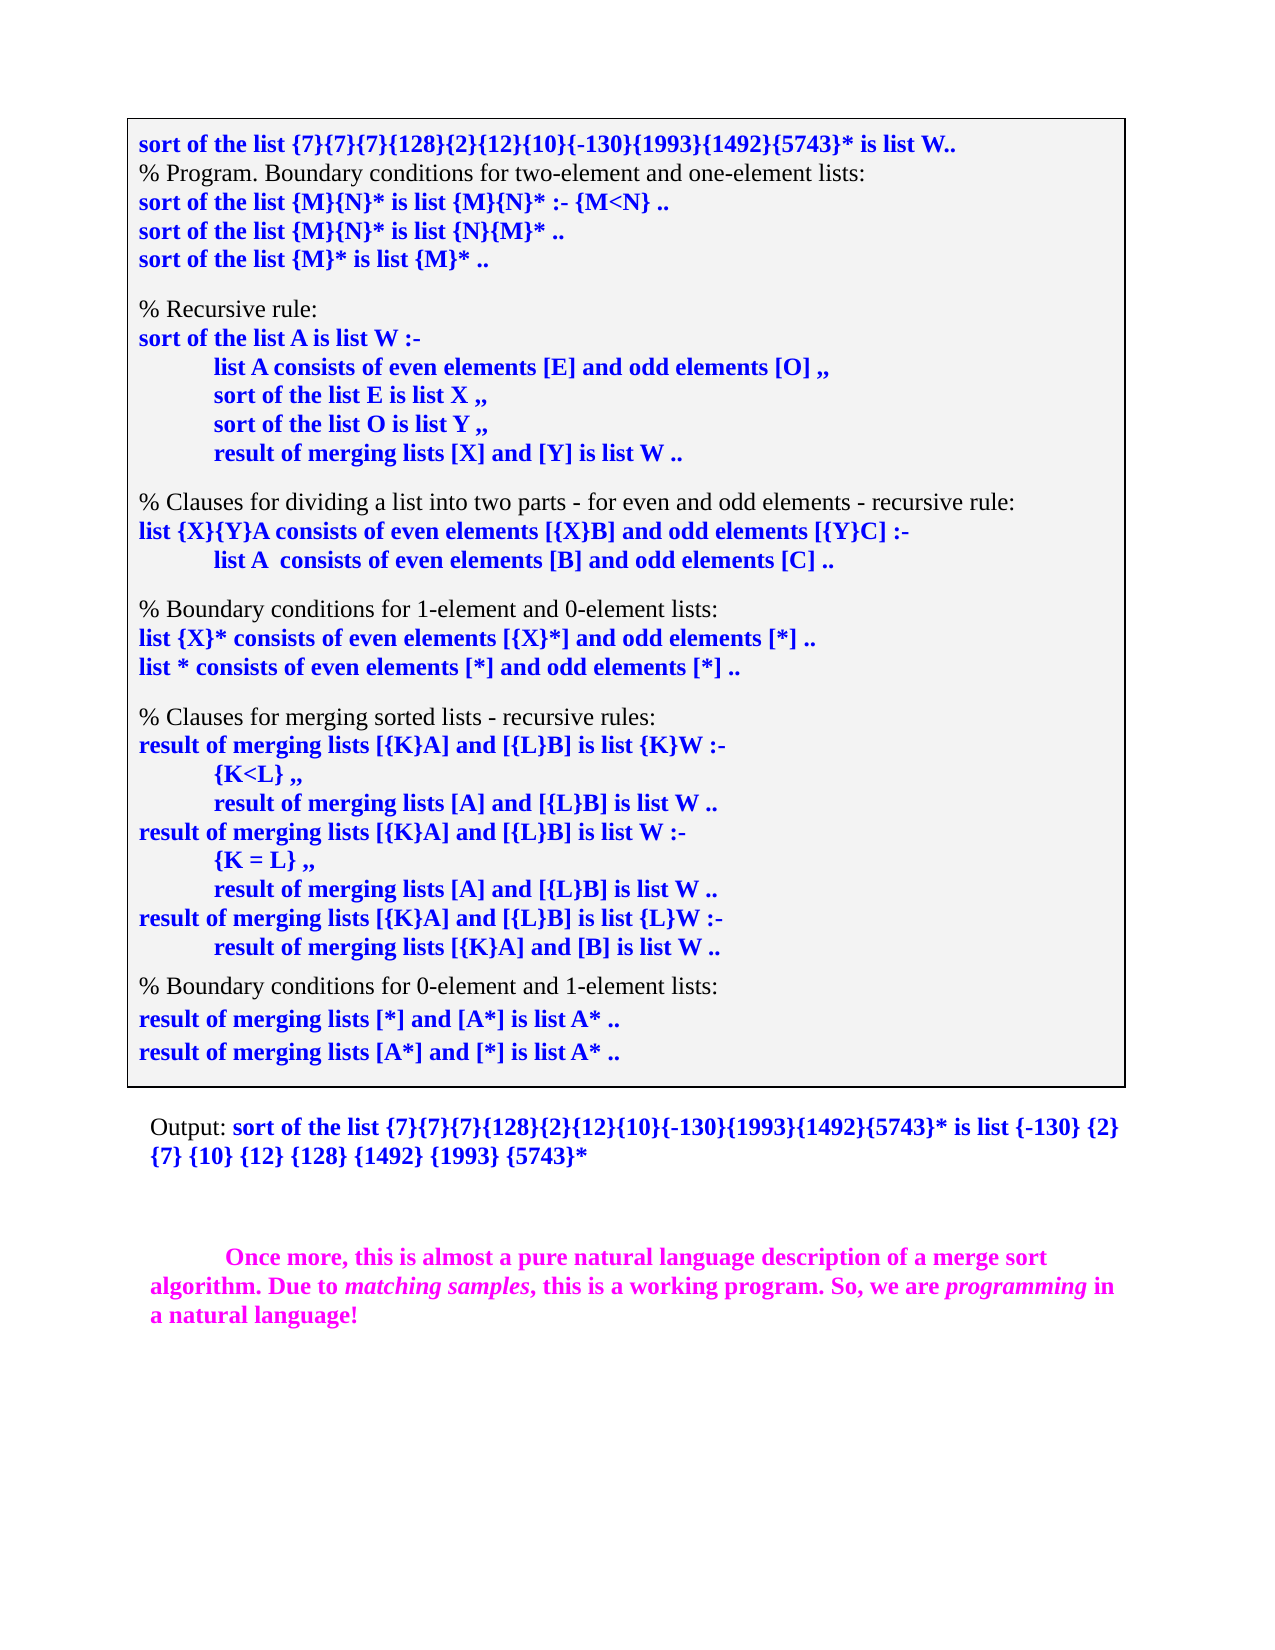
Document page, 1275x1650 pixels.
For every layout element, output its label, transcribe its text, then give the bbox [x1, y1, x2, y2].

subtitle Output: sort of the list {7}{7}{7}{128}{2}{12}{10}{-130}{1993}{1492}{5743}* is list {-130} {2} {7} {10} {12} {128} {1492} {1993} {5743}* [150, 1112, 1125, 1170]
table_header sort of the list {7}{7}{7}{128}{2}{12}{10}{-130}{1993}{1492}{5743}* is list W.. % Program. Boundary conditions for two-element and one-element lists: sort of the list {M}{N}* is list {M}{N}* :- {M<N} .. sort of the list {M}{N}* is list {N}{M}* .. sort of the list {M}* is list {M}* .. % Recursive rule: sort of the list A is list W :- list A consists of even elements [E] and odd elements [O] ,, sort of the list E is list X ,, sort of the list O is list Y ,, result of merging lists [X] and [Y] is list W .. % Clauses for dividing a list into two parts - for even and odd elements - recursive rule: list {X}{Y}A consists of even elements [{X}B] and odd elements [{Y}C] :- list A consists of even elements [B] and odd elements [C] .. % Boundary conditions for 1-element and 0-element lists: list {X}* consists of even elements [{X}*] and odd elements [*] .. list * consists of even elements [*] and odd elements [*] .. % Clauses for merging sorted lists - recursive rules: result of merging lists [{K}A] and [{L}B] is list {K}W :- {K<L} ,, result of merging lists [A] and [{L}B] is list W .. result of merging lists [{K}A] and [{L}B] is list W :- {K = L} ,, result of merging lists [A] and [{L}B] is list W .. result of merging lists [{K}A] and [{L}B] is list {L}W :- result of merging lists [{K}A] and [B] is list W .. % Boundary conditions for 0-element and 1-element lists: result of merging lists [*] and [A*] is list A* .. result of merging lists [A*] and [*] is list A* .. [128, 119, 1124, 1086]
text Once more, this is almost a pure natural language description of a merge sort algorithm. Due to matching samples, this is a working program. So, we are programming in a natural language! [150, 1242, 1125, 1329]
